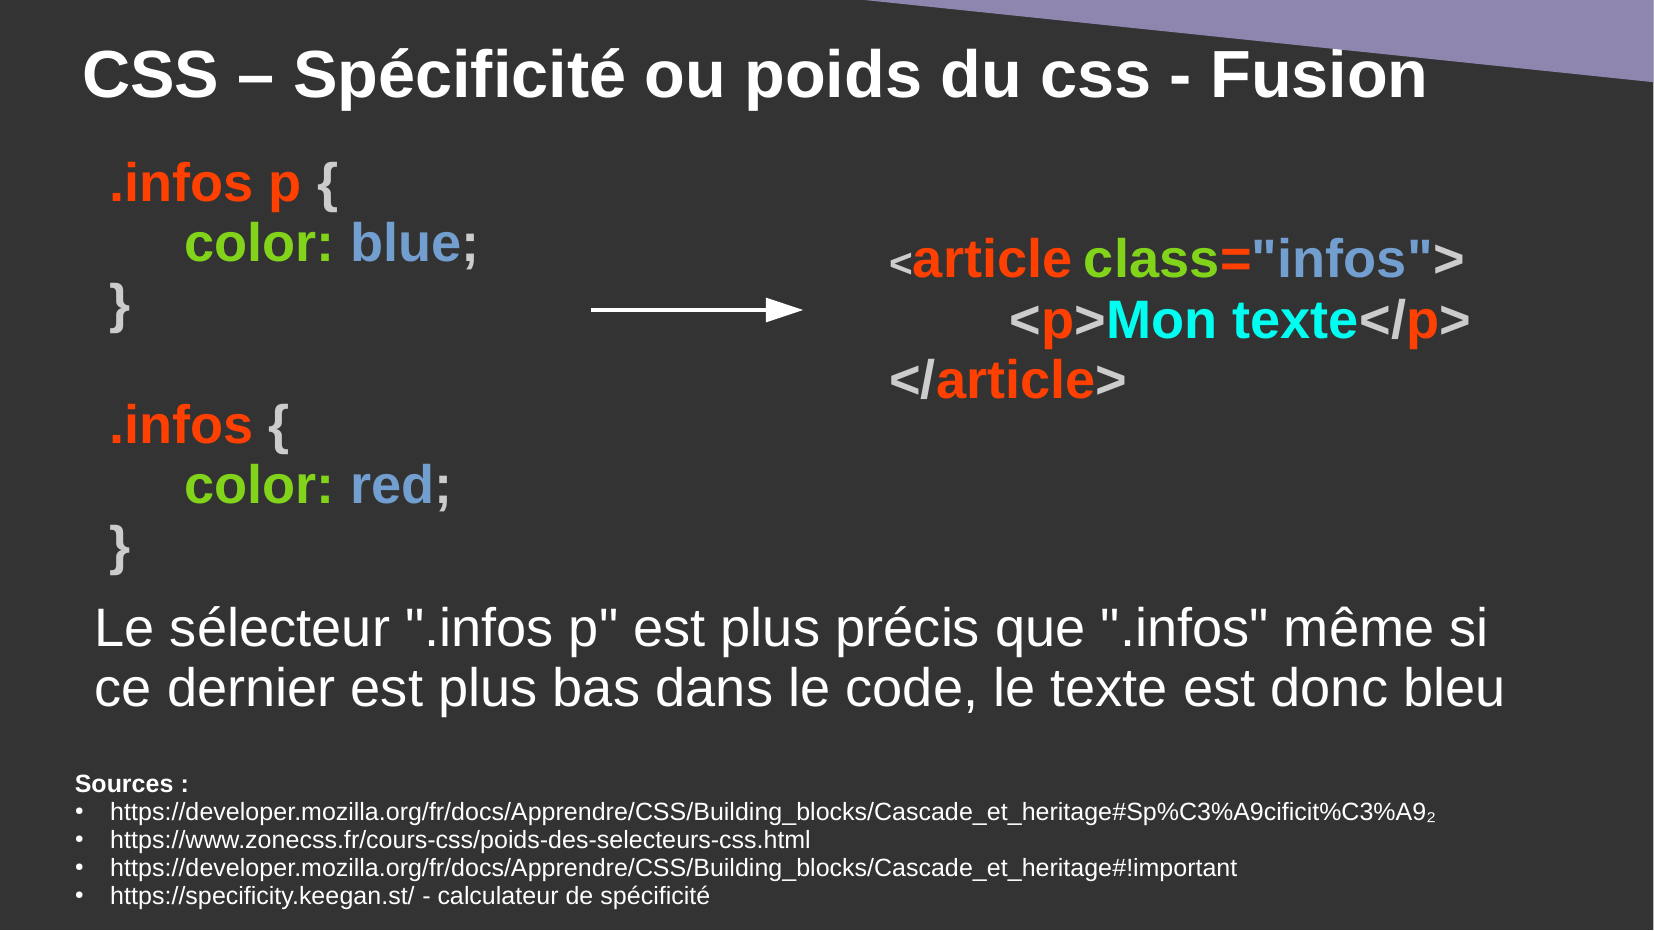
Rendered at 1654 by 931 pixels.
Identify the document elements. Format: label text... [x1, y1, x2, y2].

text_box Sources : https://developer.mozilla.org/fr/docs/Apprendre/CSS/Building_blocks/Cascade_et_heritage#Sp%C3%A9cificit%C3%A9₂ https://www.zonecss.fr/cours-css/poids-des-selecteurs-css.html https://developer.mozilla.org/fr/docs/Apprendre/CSS/Building_blocks/Cascade_et_heritage#!important https://specificity.keegan.st/ - calculateur de spécificité [60, 762, 1546, 931]
title Le sélecteur ".infos p" est plus précis que ".infos" même si ce dernier est plus bas dans le code, le texte est donc bleu [94, 597, 1560, 719]
text_box <article class="infos"> <p>Mon texte</p> </article> [874, 221, 1571, 418]
text_box [864, 0, 1654, 83]
title CSS – Spécificité ou poids du css - Fusion [82, 37, 1571, 122]
text_box .infos p { color: blue; } .infos { color: red; } [94, 144, 804, 597]
